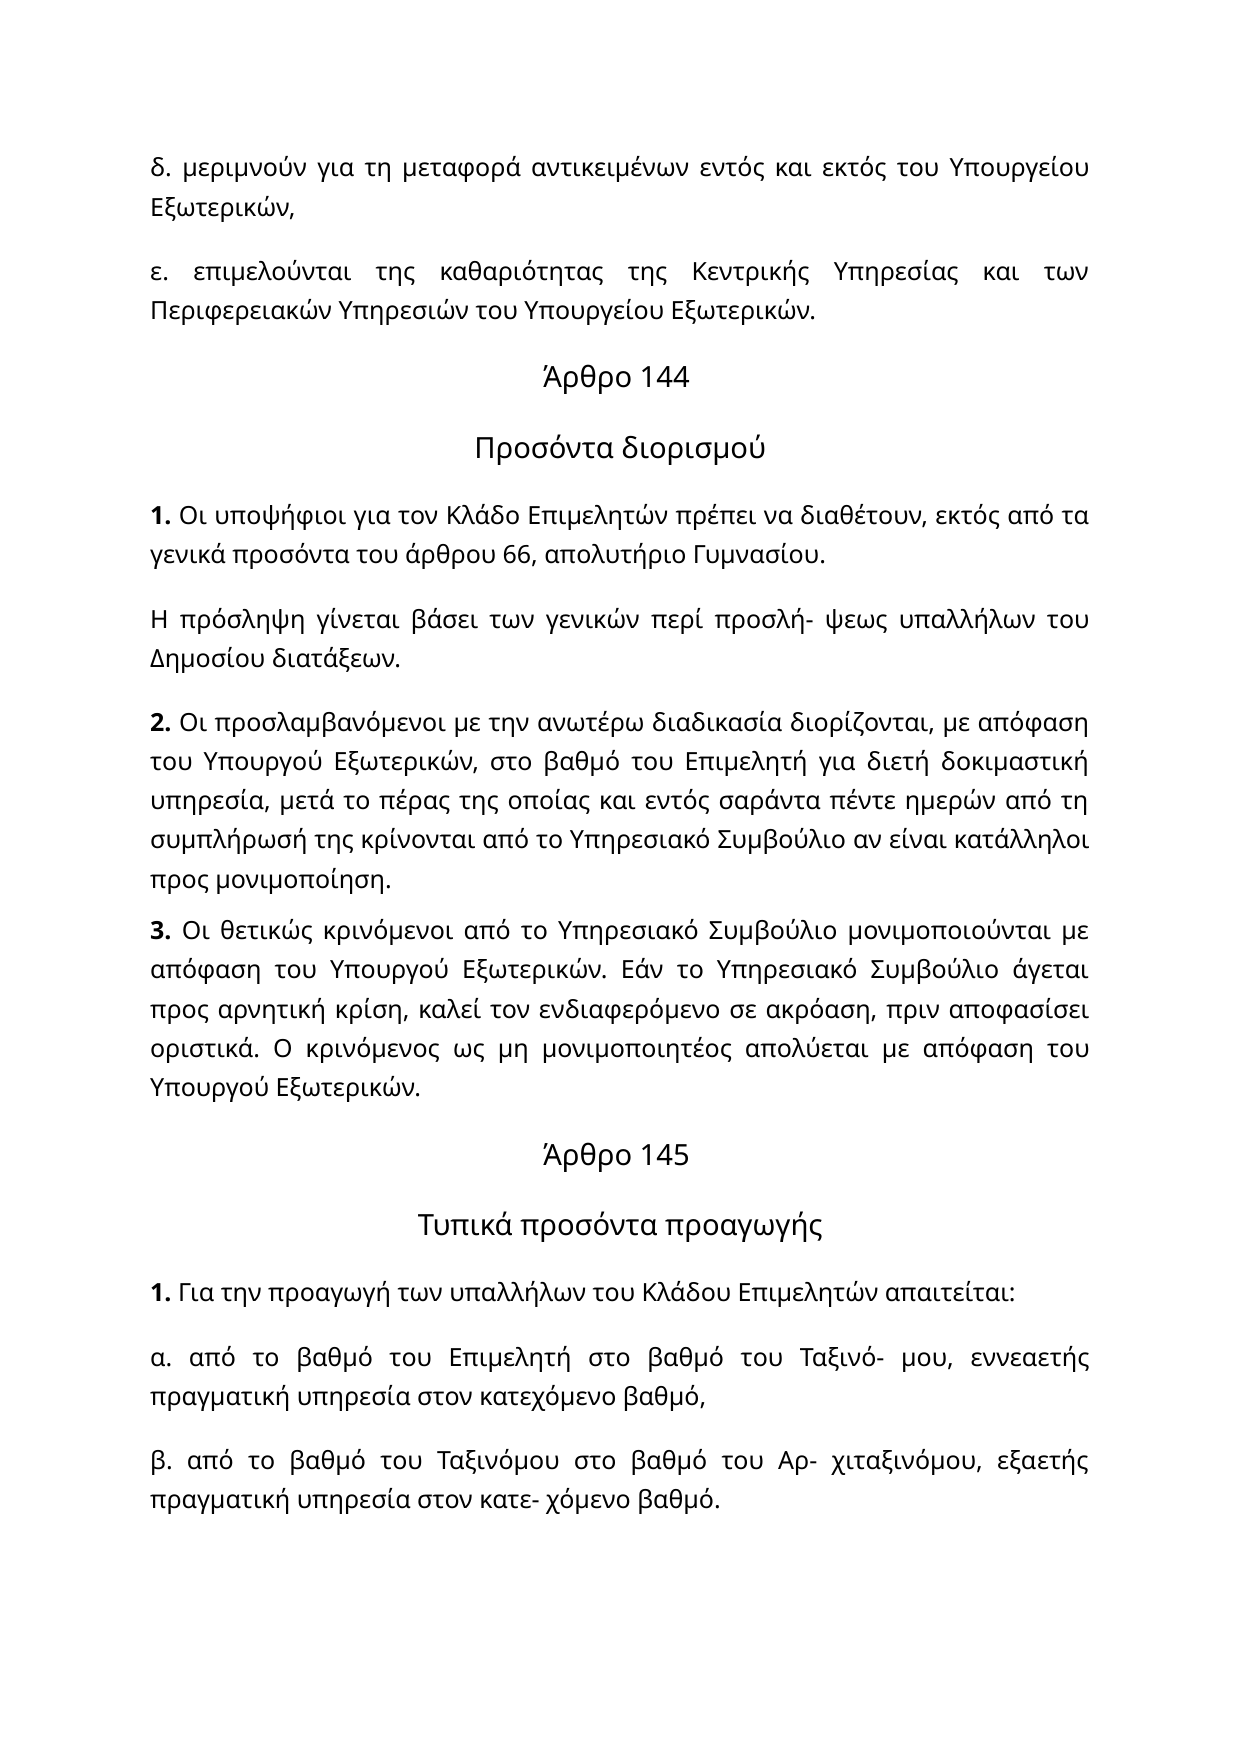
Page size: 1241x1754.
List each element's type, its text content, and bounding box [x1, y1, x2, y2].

subtitle Άρθρο 144 [150, 357, 1090, 396]
text α. από το βαθμό του Επιμελητή στο βαθμό του Ταξινό- μου, εννεαετής πραγματική υπηρεσία στον κατεχόμενο βαθμό, [150, 1339, 1090, 1412]
text β. από το βαθμό του Ταξινόμου στο βαθμό του Αρ- χιταξινόμου, εξαετής πραγματική υπηρεσία στον κατε- χόμενο βαθμό. [150, 1442, 1090, 1516]
text δ. μεριμνούν για τη μεταφορά αντικειμένων εντός και εκτός του Υπουργείου Εξωτερικών, [150, 150, 1090, 223]
text 2. Οι προσλαμβανόμενοι με την ανωτέρω διαδικασία διορίζονται, με απόφαση του Υπουργού Εξωτερικών, στο βαθμό του Επιμελητή για διετή δοκιμαστική υπηρεσία, μετά το πέρας της οποίας και εντός σαράντα πέντε ημερών από τη συμπλήρωσή της κρίνονται από το Υπηρεσιακό Συμβούλιο αν είναι κατάλληλοι προς μονιμοποίηση. [150, 704, 1090, 895]
text Η πρόσληψη γίνεται βάσει των γενικών περί προσλή- ψεως υπαλλήλων του Δημοσίου διατάξεων. [150, 601, 1090, 674]
text 1. Οι υποψήφιοι για τον Κλάδο Επιμελητών πρέπει να διαθέτουν, εκτός από τα γενικά προσόντα του άρθρου 66, απολυτήριο Γυμνασίου. [150, 498, 1090, 571]
subtitle Προσόντα διορισμού [150, 427, 1090, 467]
subtitle Τυπικά προσόντα προαγωγής [150, 1204, 1090, 1244]
subtitle Άρθρο 145 [150, 1134, 1090, 1173]
text 1. Για την προαγωγή των υπαλλήλων του Κλάδου Επιμελητών απαιτείται: [150, 1275, 1090, 1309]
text ε. επιμελούνται της καθαριότητας της Κεντρικής Υπηρεσίας και των Περιφερειακών Υπηρεσιών του Υπουργείου Εξωτερικών. [150, 253, 1090, 327]
text 3. Οι θετικώς κρινόμενοι από το Υπηρεσιακό Συμβούλιο μονιμοποιούνται με απόφαση του Υπουργού Εξωτερικών. Εάν το Υπηρεσιακό Συμβούλιο άγεται προς αρνητική κρίση, καλεί τον ενδιαφερόμενο σε ακρόαση, πριν αποφασίσει οριστικά. Ο κρινόμενος ως μη μονιμοποιητέος απολύεται με απόφαση του Υπουργού Εξωτερικών. [150, 913, 1090, 1104]
